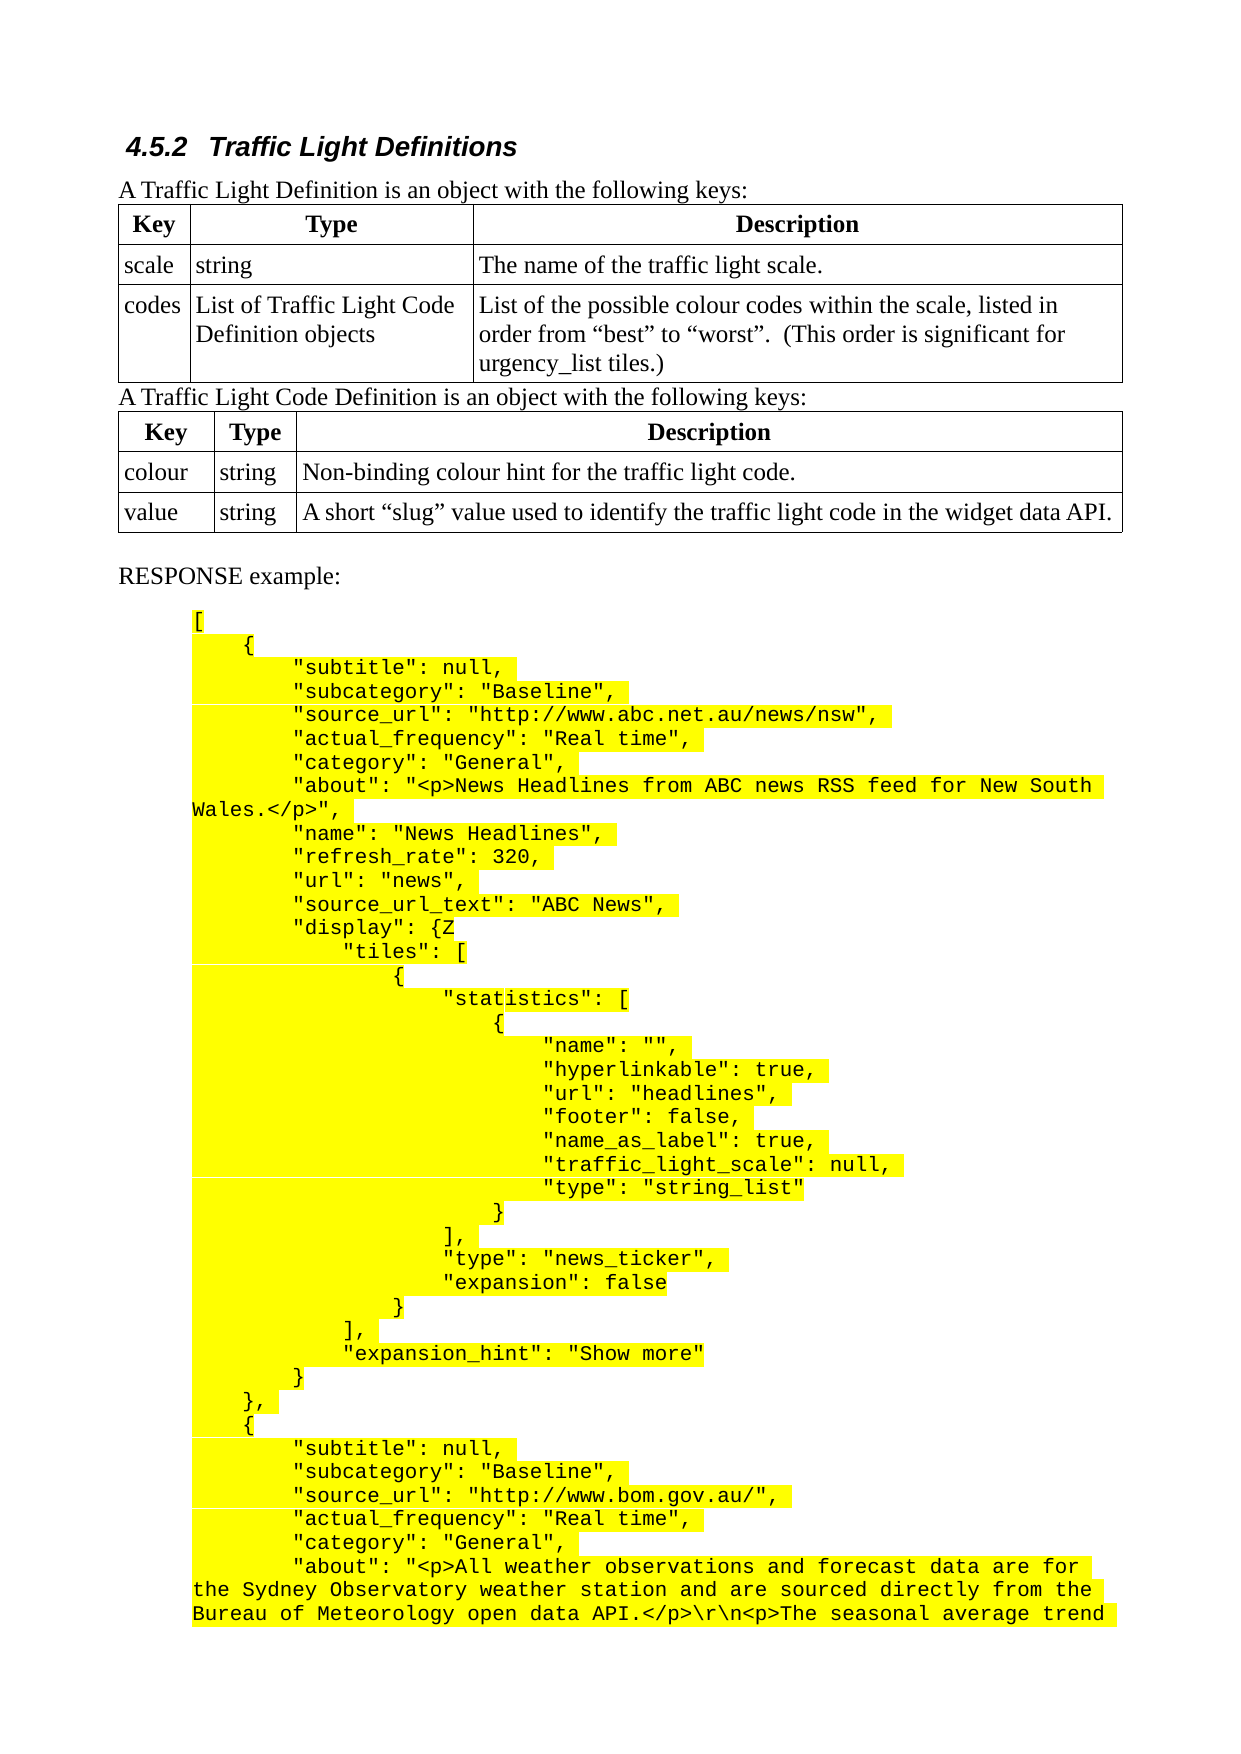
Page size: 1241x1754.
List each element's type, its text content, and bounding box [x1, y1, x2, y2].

text } [192, 1201, 1122, 1225]
text "name_as_label": true, [192, 1130, 1122, 1154]
table_cell List of Traffic Light Code Definition objects [191, 285, 473, 382]
table_cell colour [119, 452, 214, 492]
text "statistics": [ [192, 988, 1122, 1012]
text "source_url": "http://www.abc.net.au/news/nsw", [192, 704, 1122, 728]
text "subcategory": "Baseline", [192, 1461, 1122, 1485]
text { [192, 1012, 1122, 1036]
table_cell Non-binding colour hint for the traffic light code. [297, 452, 1122, 492]
text A Traffic Light Code Definition is an object with the following keys: [118, 383, 1122, 411]
text { [192, 1414, 1122, 1437]
table_header Type [215, 412, 296, 451]
text "name": "News Headlines", [192, 823, 1122, 846]
table_header Key [119, 205, 190, 244]
text "about": "<p>All weather observations and forecast data are for the Sydney Observatory weather station and are sourced directly from the Bureau of Meteorology open data API.</p>\r\n<p>The seasonal average trend [192, 1556, 1122, 1627]
text [ [192, 610, 1122, 633]
text RESPONSE example: [118, 561, 1122, 589]
text "about": "<p>News Headlines from ABC news RSS feed for New South Wales.</p>", [192, 775, 1122, 823]
text ], [192, 1319, 1122, 1343]
table_cell List of the possible colour codes within the scale, listed in order from “best” to “worst”. (This order is significant for urgency_list tiles.) [474, 285, 1122, 382]
table_header Description [474, 205, 1122, 244]
table_cell scale [119, 245, 190, 284]
text ], [192, 1225, 1122, 1248]
text "source_url": "http://www.bom.gov.au/", [192, 1485, 1122, 1508]
text { [192, 964, 1122, 988]
text "type": "string_list" [192, 1177, 1122, 1201]
text "actual_frequency": "Real time", [192, 728, 1122, 752]
text "subtitle": null, [192, 657, 1122, 681]
text { [192, 633, 1122, 657]
table_header Description [297, 412, 1122, 451]
text "type": "news_ticker", [192, 1248, 1122, 1272]
text "url": "headlines", [192, 1083, 1122, 1106]
text "subcategory": "Baseline", [192, 681, 1122, 704]
table_cell string [215, 452, 296, 492]
text "category": "General", [192, 1532, 1122, 1556]
text "expansion_hint": "Show more" [192, 1343, 1122, 1367]
text "traffic_light_scale": null, [192, 1154, 1122, 1177]
text "source_url_text": "ABC News", [192, 894, 1122, 917]
subtitle Traffic Light Definitions [118, 131, 1122, 162]
text "subtitle": null, [192, 1437, 1122, 1461]
text }, [192, 1390, 1122, 1414]
table_header Type [191, 205, 473, 244]
table_cell codes [119, 285, 190, 382]
text "expansion": false [192, 1272, 1122, 1296]
text "refresh_rate": 320, [192, 846, 1122, 870]
text "category": "General", [192, 752, 1122, 775]
text "hyperlinkable": true, [192, 1059, 1122, 1083]
text "url": "news", [192, 870, 1122, 894]
table_header Key [119, 412, 214, 451]
text "display": {Z [192, 917, 1122, 941]
text "actual_frequency": "Real time", [192, 1508, 1122, 1532]
table_cell value [119, 493, 214, 532]
table_cell string [191, 245, 473, 284]
table_cell A short “slug” value used to identify the traffic light code in the widget data API. [297, 493, 1122, 532]
text "tiles": [ [192, 941, 1122, 964]
text } [192, 1296, 1122, 1319]
text "footer": false, [192, 1106, 1122, 1130]
text "name": "", [192, 1036, 1122, 1059]
text } [192, 1367, 1122, 1390]
text A Traffic Light Definition is an object with the following keys: [118, 175, 1122, 204]
table_cell The name of the traffic light scale. [474, 245, 1122, 284]
table_cell string [215, 493, 296, 532]
